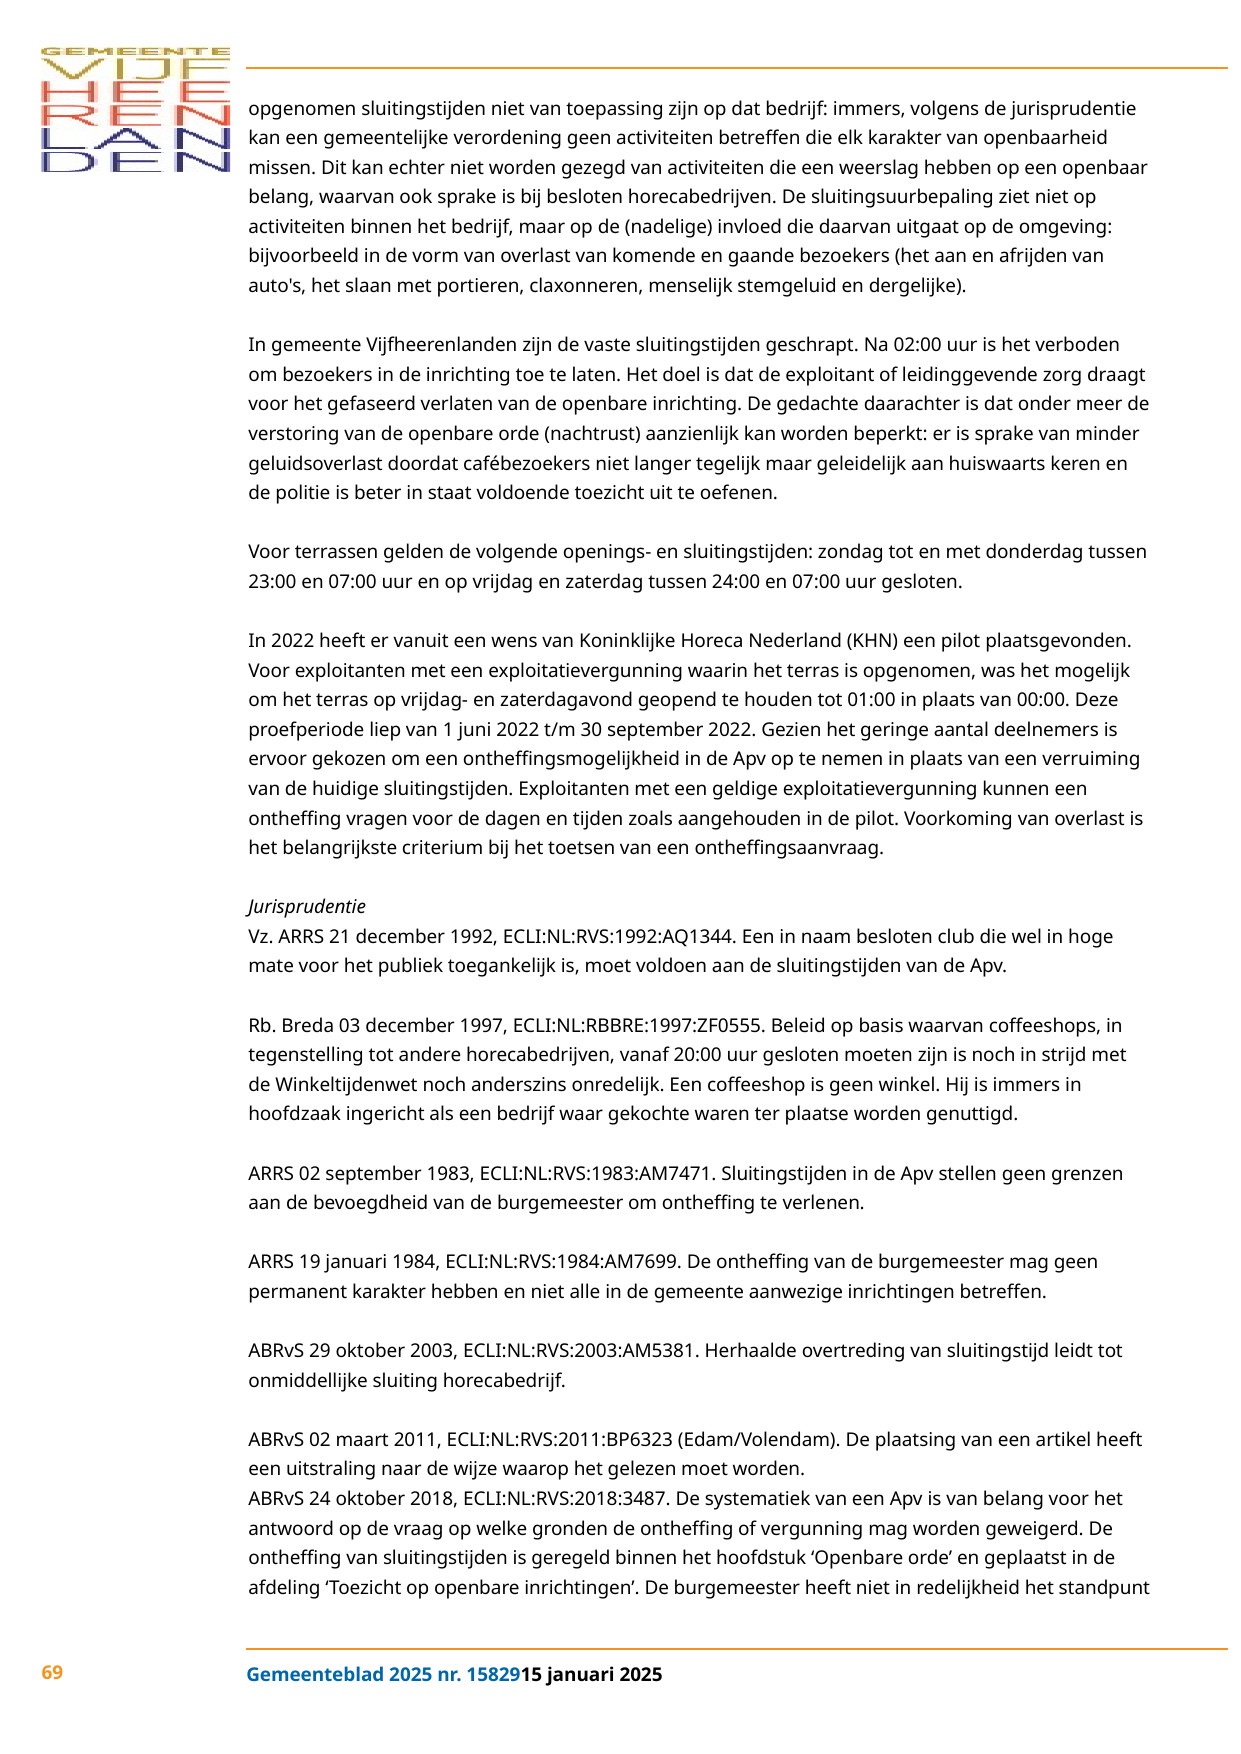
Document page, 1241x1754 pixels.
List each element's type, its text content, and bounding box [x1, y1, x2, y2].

picture [41, 47, 231, 172]
text Jurisprudentie [248, 893, 1152, 919]
text Vz. ARRS 21 december 1992, ECLI:NL:RVS:1992:AQ1344. Een in naam besloten club die wel in hoge mate voor het publiek toegankelijk is, moet voldoen aan de sluitingstijden van de Apv. [248, 923, 1152, 978]
text ABRvS 02 maart 2011, ECLI:NL:RVS:2011:BP6323 (Edam/Volendam). De plaatsing van een artikel heeft een uitstraling naar de wijze waarop het gelezen moet worden. [248, 1426, 1152, 1481]
text ARRS 19 januari 1984, ECLI:NL:RVS:1984:AM7699. De ontheffing van de burgemeester mag geen permanent karakter hebben en niet alle in de gemeente aanwezige inrichtingen betreffen. [248, 1248, 1152, 1304]
text ABRvS 24 oktober 2018, ECLI:NL:RVS:2018:3487. De systematiek van een Apv is van belang voor het antwoord op de vraag op welke gronden de ontheffing of vergunning mag worden geweigerd. De ontheffing van sluitingstijden is geregeld binnen het hoofdstuk ‘Openbare orde’ en geplaatst in de afdeling ‘Toezicht op openbare inrichtingen’. De burgemeester heeft niet in redelijkheid het standpunt [248, 1485, 1152, 1600]
text In 2022 heeft er vanuit een wens van Koninklijke Horeca Nederland (KHN) een pilot plaatsgevonden. Voor exploitanten met een exploitatievergunning waarin het terras is opgenomen, was het mogelijk om het terras op vrijdag- en zaterdagavond geopend te houden tot 01:00 in plaats van 00:00. Deze proefperiode liep van 1 juni 2022 t/m 30 september 2022. Gezien het geringe aantal deelnemers is ervoor gekozen om een ontheffingsmogelijkheid in de Apv op te nemen in plaats van een verruiming van de huidige sluitingstijden. Exploitanten met een geldige exploitatievergunning kunnen een ontheffing vragen voor de dagen en tijden zoals aangehouden in de pilot. Voorkoming van overlast is het belangrijkste criterium bij het toetsen van een ontheffingsaanvraag. [248, 627, 1152, 860]
text ARRS 02 september 1983, ECLI:NL:RVS:1983:AM7471. Sluitingstijden in de Apv stellen geen grenzen aan de bevoegdheid van de burgemeester om ontheffing te verlenen. [248, 1160, 1152, 1215]
text Voor terrassen gelden de volgende openings- en sluitingstijden: zondag tot en met donderdag tussen 23:00 en 07:00 uur en op vrijdag en zaterdag tussen 24:00 en 07:00 uur gesloten. [248, 538, 1152, 594]
text opgenomen sluitingstijden niet van toepassing zijn op dat bedrijf: immers, volgens de jurisprudentie kan een gemeentelijke verordening geen activiteiten betreffen die elk karakter van openbaarheid missen. Dit kan echter niet worden gezegd van activiteiten die een weerslag hebben op een openbaar belang, waarvan ook sprake is bij besloten horecabedrijven. De sluitingsuurbepaling ziet niet op activiteiten binnen het bedrijf, maar op de (nadelige) invloed die daarvan uitgaat op de omgeving: bijvoorbeeld in de vorm van overlast van komende en gaande bezoekers (het aan en afrijden van auto's, het slaan met portieren, claxonneren, menselijk stemgeluid en dergelijke). [248, 95, 1152, 298]
text ABRvS 29 oktober 2003, ECLI:NL:RVS:2003:AM5381. Herhaalde overtreding van sluitingstijd leidt tot onmiddellijke sluiting horecabedrijf. [248, 1337, 1152, 1393]
text Rb. Breda 03 december 1997, ECLI:NL:RBBRE:1997:ZF0555. Beleid op basis waarvan coffeeshops, in tegenstelling tot andere horecabedrijven, vanaf 20:00 uur gesloten moeten zijn is noch in strijd met de Winkeltijdenwet noch anderszins onredelijk. Een coffeeshop is geen winkel. Hij is immers in hoofdzaak ingericht als een bedrijf waar gekochte waren ter plaatse worden genuttigd. [248, 1012, 1152, 1126]
text In gemeente Vijfheerenlanden zijn de vaste sluitingstijden geschrapt. Na 02:00 uur is het verboden om bezoekers in de inrichting toe te laten. Het doel is dat de exploitant of leidinggevende zorg draagt voor het gefaseerd verlaten van de openbare inrichting. De gedachte daarachter is dat onder meer de verstoring van de openbare orde (nachtrust) aanzienlijk kan worden beperkt: er is sprake van minder geluidsoverlast doordat cafébezoekers niet langer tegelijk maar geleidelijk aan huiswaarts keren en de politie is beter in staat voldoende toezicht uit te oefenen. [248, 331, 1152, 505]
